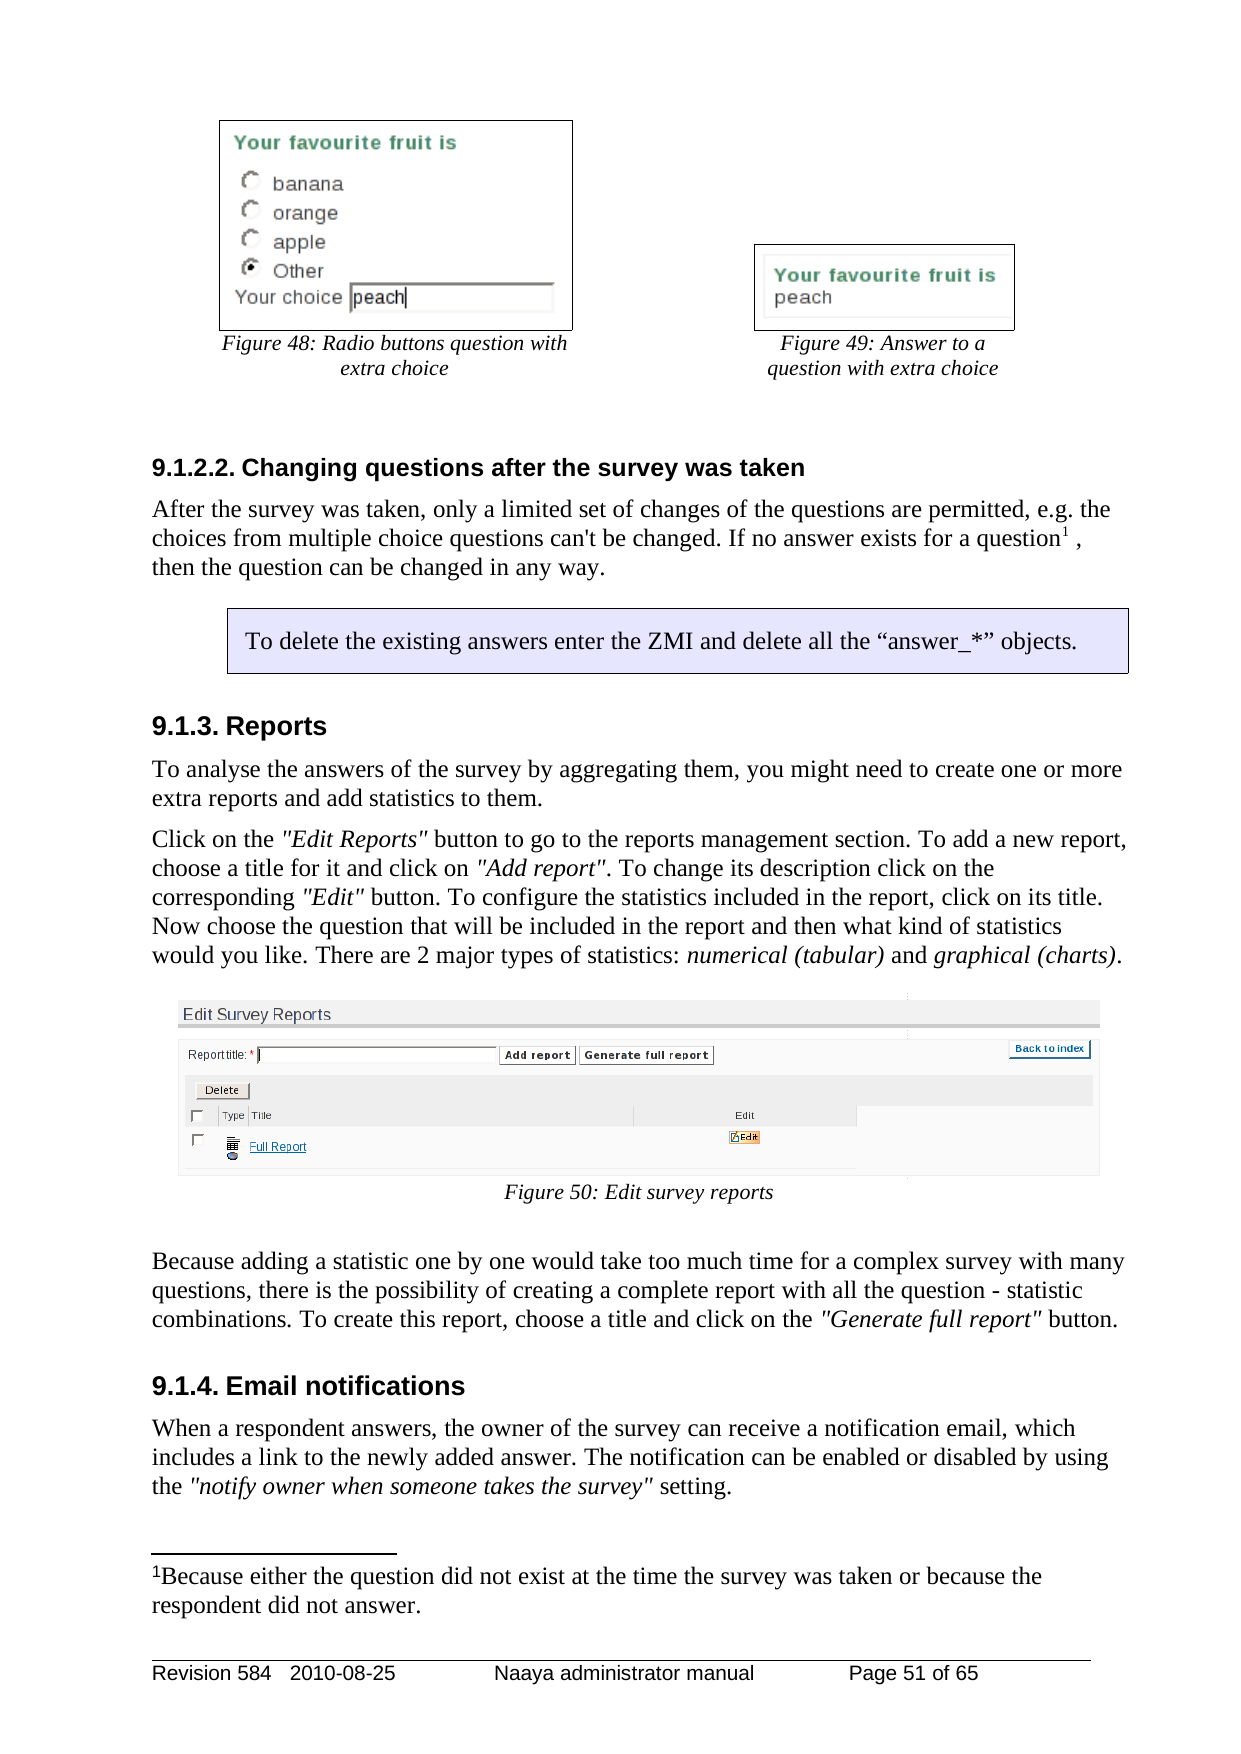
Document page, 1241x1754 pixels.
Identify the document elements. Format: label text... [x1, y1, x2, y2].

picture [222, 122, 569, 327]
text Because adding a statistic one by one would take too much time for a complex survey with many questions, there is the possibility of creating a complete report with all the question - statistic combinations. To create this report, choose a title and click on the "Generate full report" button. [152, 1246, 1128, 1333]
subtitle Changing questions after the survey was taken [152, 452, 1128, 481]
text To delete the existing answers enter the ZMI and delete all the “answer_*” objects. [228, 609, 1128, 673]
text When a respondent answers, the owner of the survey can receive a notification email, which includes a link to the newly added answer. The notification can be enabled or disabled by using the "notify owner when someone takes the survey" setting. [152, 1413, 1128, 1500]
subtitle Email notifications [152, 1369, 1128, 1401]
text Click on the "Edit Reports" button to go to the reports management section. To add a new report, choose a title for it and click on "Add report". To change its description click on the corresponding "Edit" button. To configure the statistics included in the report, click on its title. Now choose the question that will be included in the report and then what kind of statistics would you like. There are 2 major types of statistics: numerical (tabular) and graphical (charts). [152, 824, 1128, 969]
picture [756, 247, 1012, 327]
table_header [640, 102, 1128, 387]
text After the survey was taken, only a limited set of changes of the questions are permitted, e.g. the choices from multiple choice questions can't be changed. If no answer exists for a question , then the question can be changed in any way. [152, 494, 1128, 581]
text To analyse the answers of the survey by aggregating them, you might need to create one or more extra reports and add statistics to them. [152, 754, 1128, 812]
text Because either the question did not exist at the time the survey was taken or because the respondent did not answer. [152, 1561, 1128, 1619]
picture [176, 993, 1104, 1180]
subtitle Reports [152, 710, 1128, 741]
text Figure 50: Edit survey reports [176, 1180, 1104, 1205]
table_header [152, 102, 640, 387]
